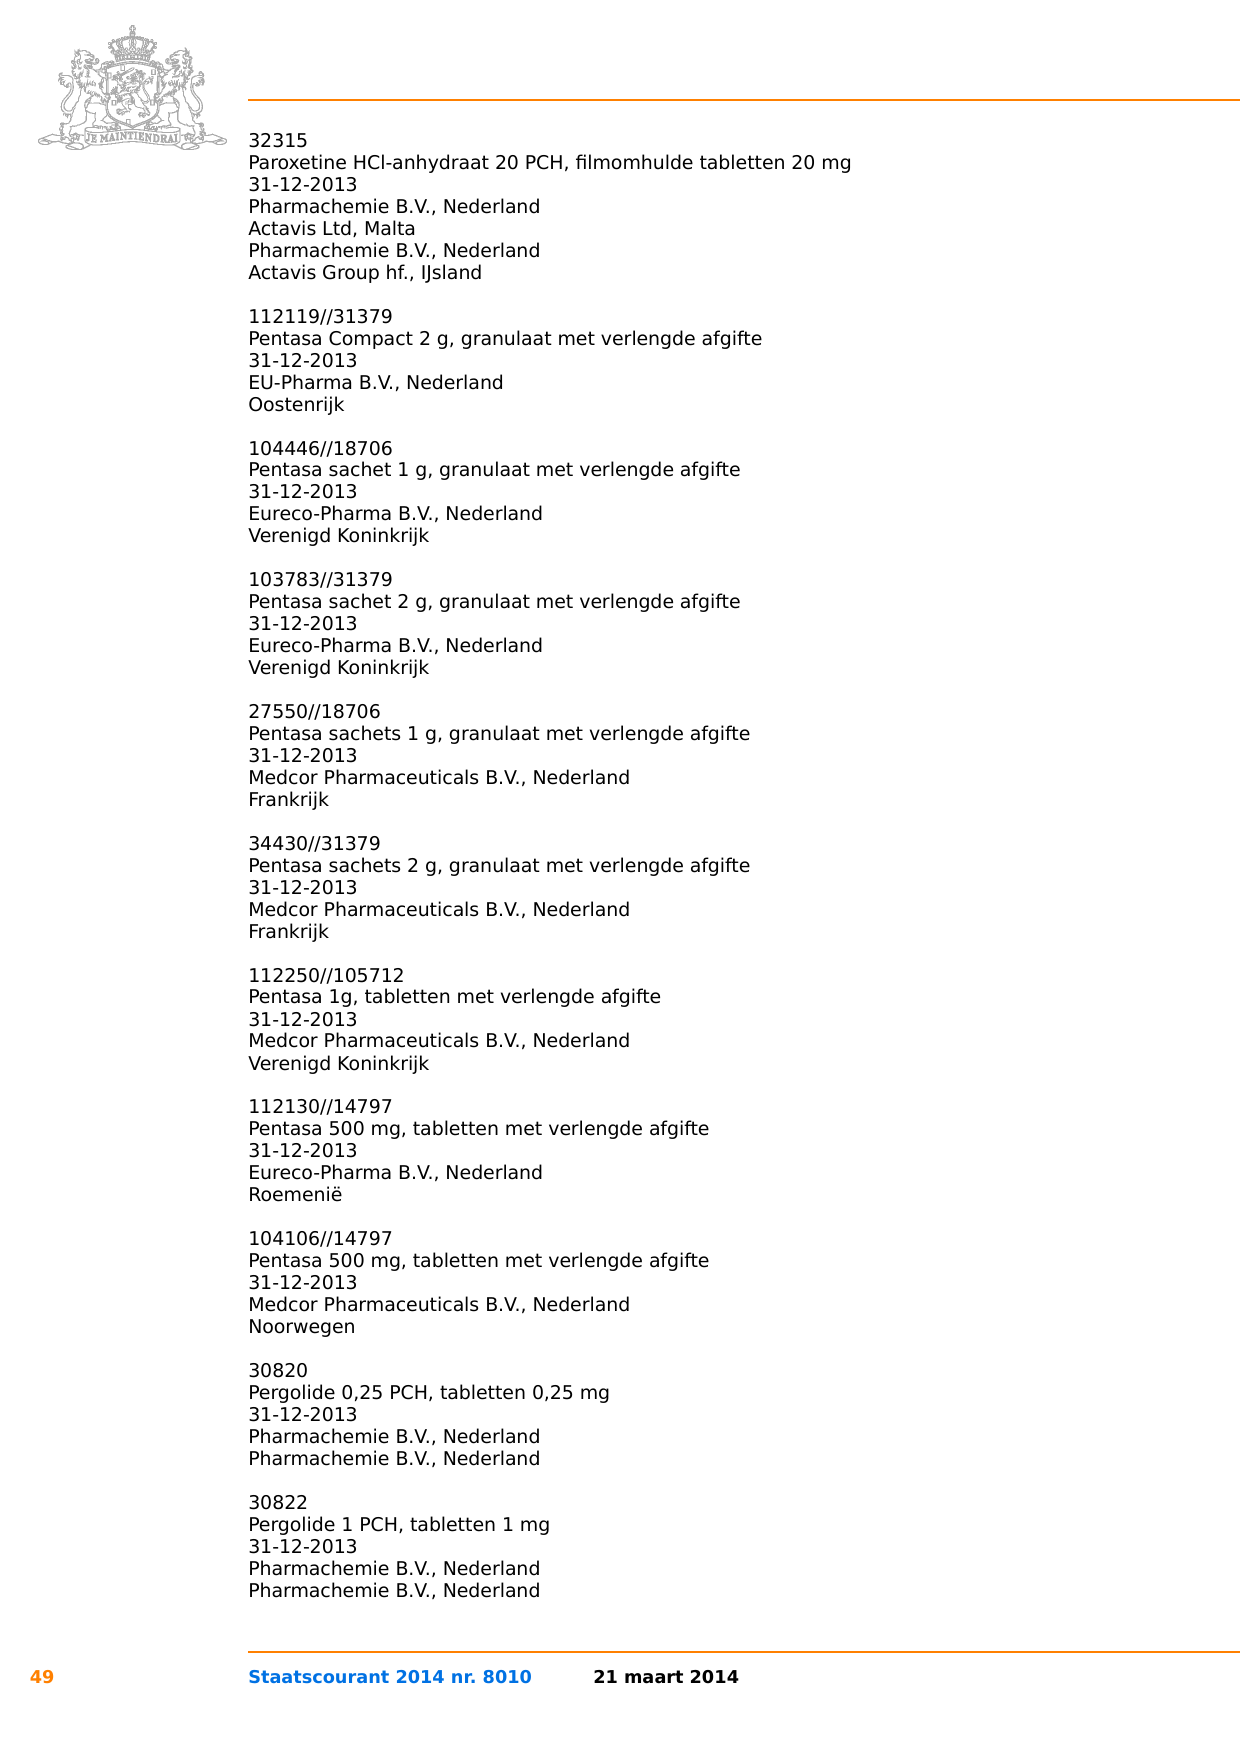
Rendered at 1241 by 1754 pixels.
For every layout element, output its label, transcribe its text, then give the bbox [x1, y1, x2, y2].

text Frankrijk [248, 921, 1163, 943]
text Actavis Group hf., IJsland [248, 262, 1163, 284]
text 112130//14797 [248, 1096, 1163, 1118]
text Actavis Ltd, Malta [248, 218, 1163, 240]
text Pharmachemie B.V., Nederland [248, 1448, 1163, 1470]
text 112250//105712 [248, 964, 1163, 986]
text 31-12-2013 [248, 1140, 1163, 1162]
text Medcor Pharmaceuticals B.V., Nederland [248, 1030, 1163, 1052]
text 31-12-2013 [248, 1008, 1163, 1030]
text 31-12-2013 [248, 745, 1163, 767]
text Pentasa 1g, tabletten met verlengde afgifte [248, 986, 1163, 1008]
text 112119//31379 [248, 306, 1163, 328]
text Medcor Pharmaceuticals B.V., Nederland [248, 1294, 1163, 1316]
text 31-12-2013 [248, 481, 1163, 503]
text Pentasa sachet 2 g, granulaat met verlengde afgifte [248, 591, 1163, 613]
text 104446//18706 [248, 437, 1163, 459]
text Pentasa Compact 2 g, granulaat met verlengde afgifte [248, 328, 1163, 349]
text 27550//18706 [248, 701, 1163, 723]
text Eureco-Pharma B.V., Nederland [248, 503, 1163, 525]
text Pharmachemie B.V., Nederland [248, 240, 1163, 262]
text Medcor Pharmaceuticals B.V., Nederland [248, 767, 1163, 789]
text Verenigd Koninkrijk [248, 1052, 1163, 1074]
text 31-12-2013 [248, 174, 1163, 196]
text 31-12-2013 [248, 1404, 1163, 1426]
text Roemenië [248, 1184, 1163, 1206]
text Pharmachemie B.V., Nederland [248, 196, 1163, 218]
text Pharmachemie B.V., Nederland [248, 1557, 1163, 1579]
text Pentasa sachets 2 g, granulaat met verlengde afgifte [248, 855, 1163, 877]
text Pentasa sachets 1 g, granulaat met verlengde afgifte [248, 723, 1163, 745]
text 30820 [248, 1360, 1163, 1382]
text Verenigd Koninkrijk [248, 525, 1163, 547]
text Pharmachemie B.V., Nederland [248, 1579, 1163, 1601]
text Verenigd Koninkrijk [248, 657, 1163, 679]
text 32315 [248, 130, 1163, 152]
text 31-12-2013 [248, 1536, 1163, 1557]
text Frankrijk [248, 789, 1163, 811]
text Pentasa 500 mg, tabletten met verlengde afgifte [248, 1250, 1163, 1272]
text Oostenrijk [248, 393, 1163, 416]
text 34430//31379 [248, 833, 1163, 855]
text 104106//14797 [248, 1228, 1163, 1250]
text EU-Pharma B.V., Nederland [248, 372, 1163, 393]
text Medcor Pharmaceuticals B.V., Nederland [248, 899, 1163, 921]
text 31-12-2013 [248, 1272, 1163, 1294]
text Noorwegen [248, 1316, 1163, 1338]
picture [38, 25, 227, 150]
text Pentasa sachet 1 g, granulaat met verlengde afgifte [248, 459, 1163, 481]
text 31-12-2013 [248, 877, 1163, 899]
text Pharmachemie B.V., Nederland [248, 1426, 1163, 1448]
text Pentasa 500 mg, tabletten met verlengde afgifte [248, 1118, 1163, 1140]
text 103783//31379 [248, 569, 1163, 591]
text Eureco-Pharma B.V., Nederland [248, 635, 1163, 657]
text 31-12-2013 [248, 349, 1163, 372]
text Eureco-Pharma B.V., Nederland [248, 1162, 1163, 1184]
text 30822 [248, 1492, 1163, 1513]
text 31-12-2013 [248, 613, 1163, 635]
text Pergolide 0,25 PCH, tabletten 0,25 mg [248, 1382, 1163, 1404]
text Pergolide 1 PCH, tabletten 1 mg [248, 1513, 1163, 1536]
text Paroxetine HCl-anhydraat 20 PCH, filmomhulde tabletten 20 mg [248, 152, 1163, 174]
